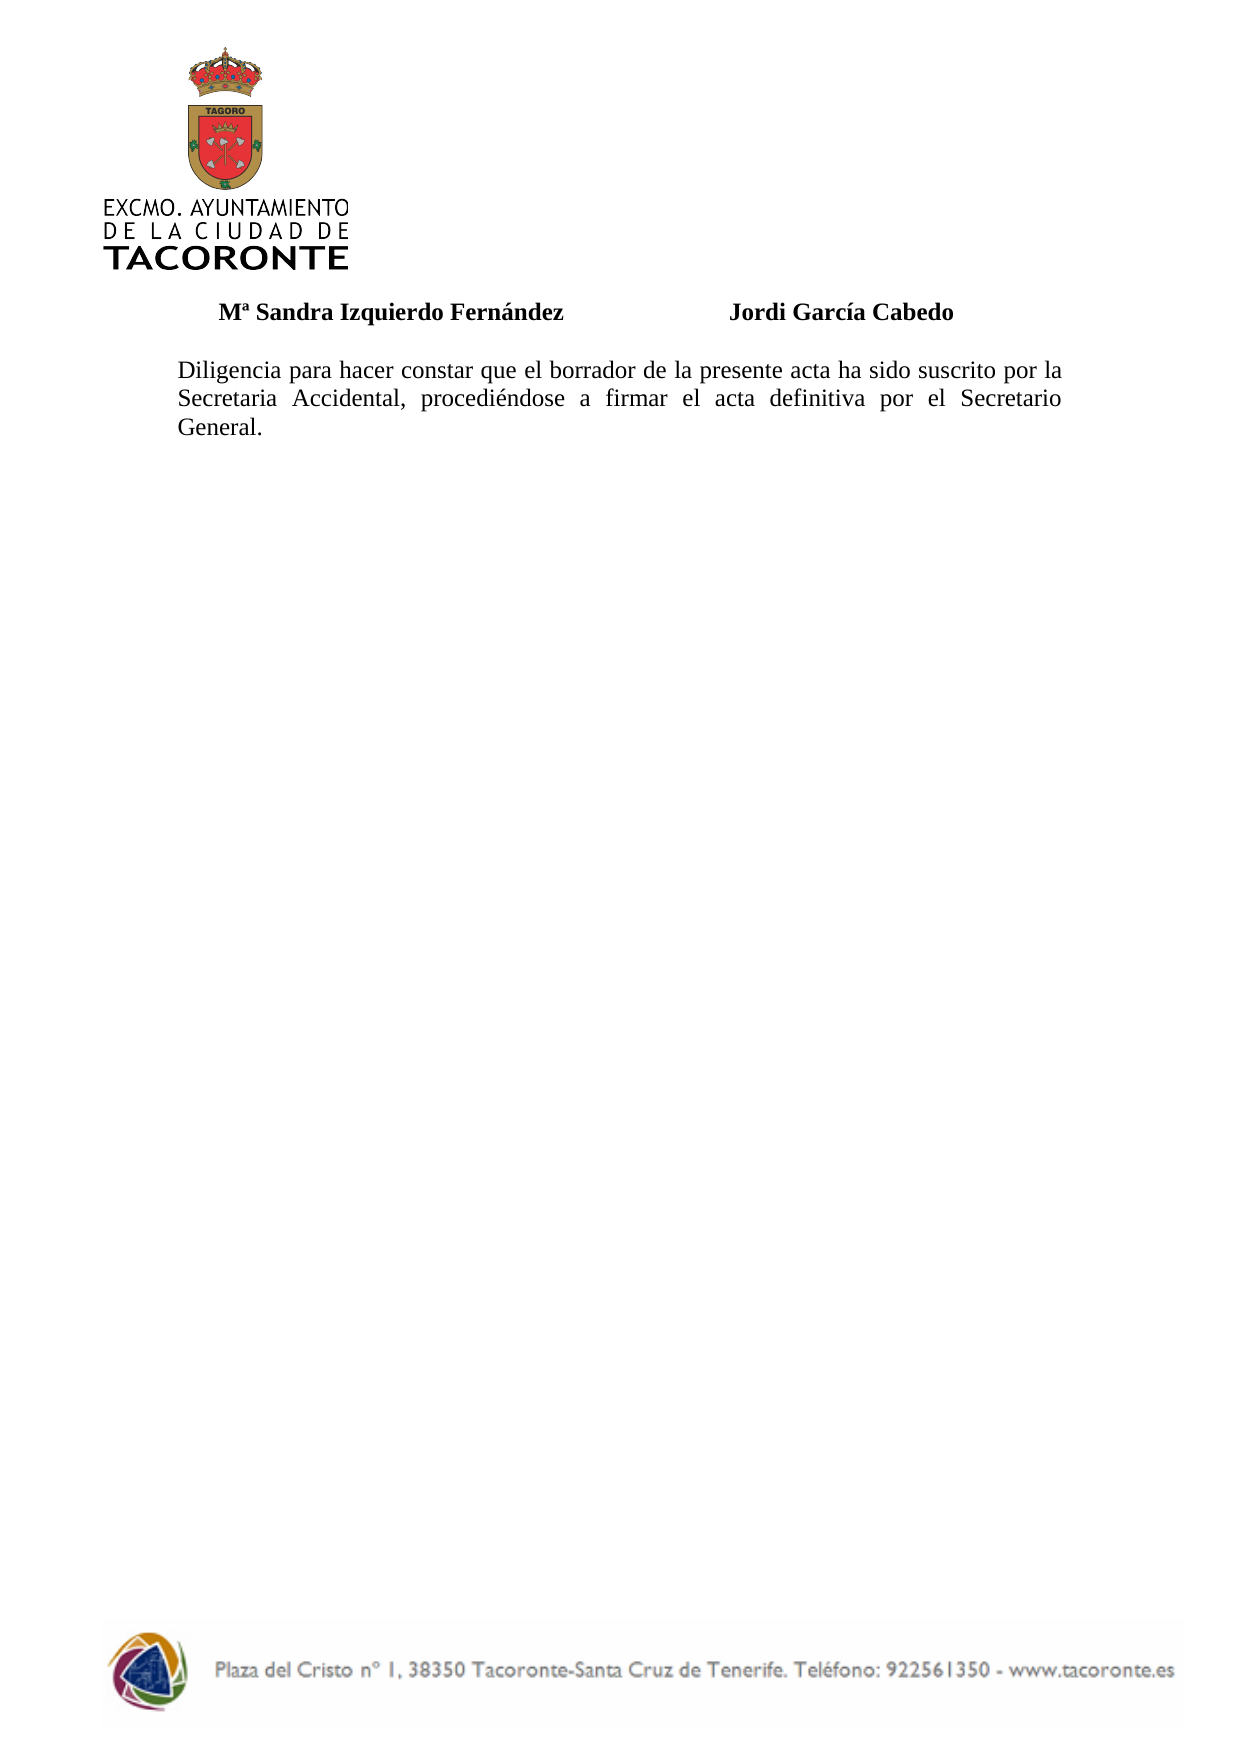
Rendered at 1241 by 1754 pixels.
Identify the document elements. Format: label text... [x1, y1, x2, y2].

table_header Jordi García Cabedo [616, 297, 1066, 326]
table_header Mª Sandra Izquierdo Fernández [166, 297, 616, 326]
picture [103, 47, 348, 270]
picture [101, 1619, 1184, 1726]
text Diligencia para hacer constar que el borrador de la presente acta ha sido suscrito por la Secretaria Accidental, procediéndose a firmar el acta definitiva por el Secretario General. [177, 355, 1063, 441]
